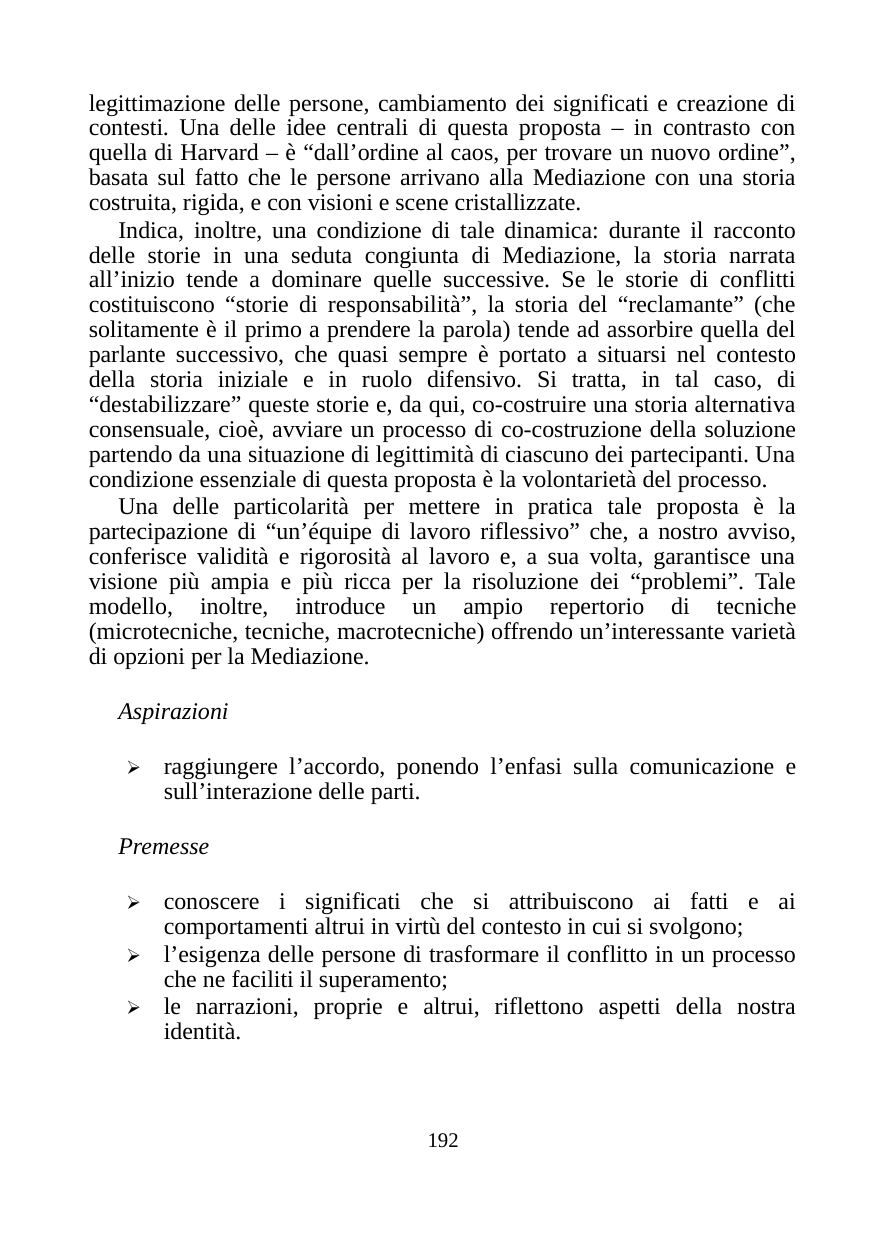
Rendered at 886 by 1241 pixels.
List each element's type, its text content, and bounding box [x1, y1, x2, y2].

list l’esigenza delle persone di trasformare il conflitto in un processo che ne faciliti il superamento; [126, 940, 797, 992]
text Aspirazioni [88, 697, 797, 724]
text Una delle particolarità per mettere in pratica tale proposta è la partecipazione di “un’équipe di lavoro riflessivo” che, a nostro avviso, conferisce validità e rigorosità al lavoro e, a sua volta, garantisce una visione più ampia e più ricca per la risoluzione dei “problemi”. Tale modello, inoltre, introduce un ampio repertorio di tecniche (microtecniche, tecniche, macrotecniche) offrendo un’interessante varietà di opzioni per la Mediazione. [88, 492, 797, 669]
text legittimazione delle persone, cambiamento dei significati e creazione di contesti. Una delle idee centrali di questa proposta – in contrasto con quella di Harvard – è “dall’ordine al caos, per trovare un nuovo ordine”, basata sul fatto che le persone arrivano alla Mediazione con una storia costruita, rigida, e con visioni e scene cristallizzate. [88, 88, 797, 216]
list le narrazioni, proprie e altrui, riflettono aspetti della nostra identità. [126, 992, 797, 1045]
text Indica, inoltre, una condizione di tale dinamica: durante il racconto delle storie in una seduta congiunta di Mediazione, la storia narrata all’inizio tende a dominare quelle successive. Se le storie di conflitti costituiscono “storie di responsabilità”, la storia del “reclamante” (che solitamente è il primo a prendere la parola) tende ad assorbire quella del parlante successivo, che quasi sempre è portato a situarsi nel contesto della storia iniziale e in ruolo difensivo. Si tratta, in tal caso, di “destabilizzare” queste storie e, da qui, co-costruire una storia alternativa consensuale, cioè, avviare un processo di co-costruzione della soluzione partendo da una situazione di legittimità di ciascuno dei partecipanti. Una condizione essenziale di questa proposta è la volontarietà del processo. [88, 216, 797, 492]
text Premesse [88, 832, 797, 860]
list conoscere i significati che si attribuiscono ai fatti e ai comportamenti altrui in virtù del contesto in cui si svolgono; [126, 887, 797, 940]
list raggiungere l’accordo, ponendo l’enfasi sulla comunicazione e sull’interazione delle parti. [126, 752, 797, 804]
